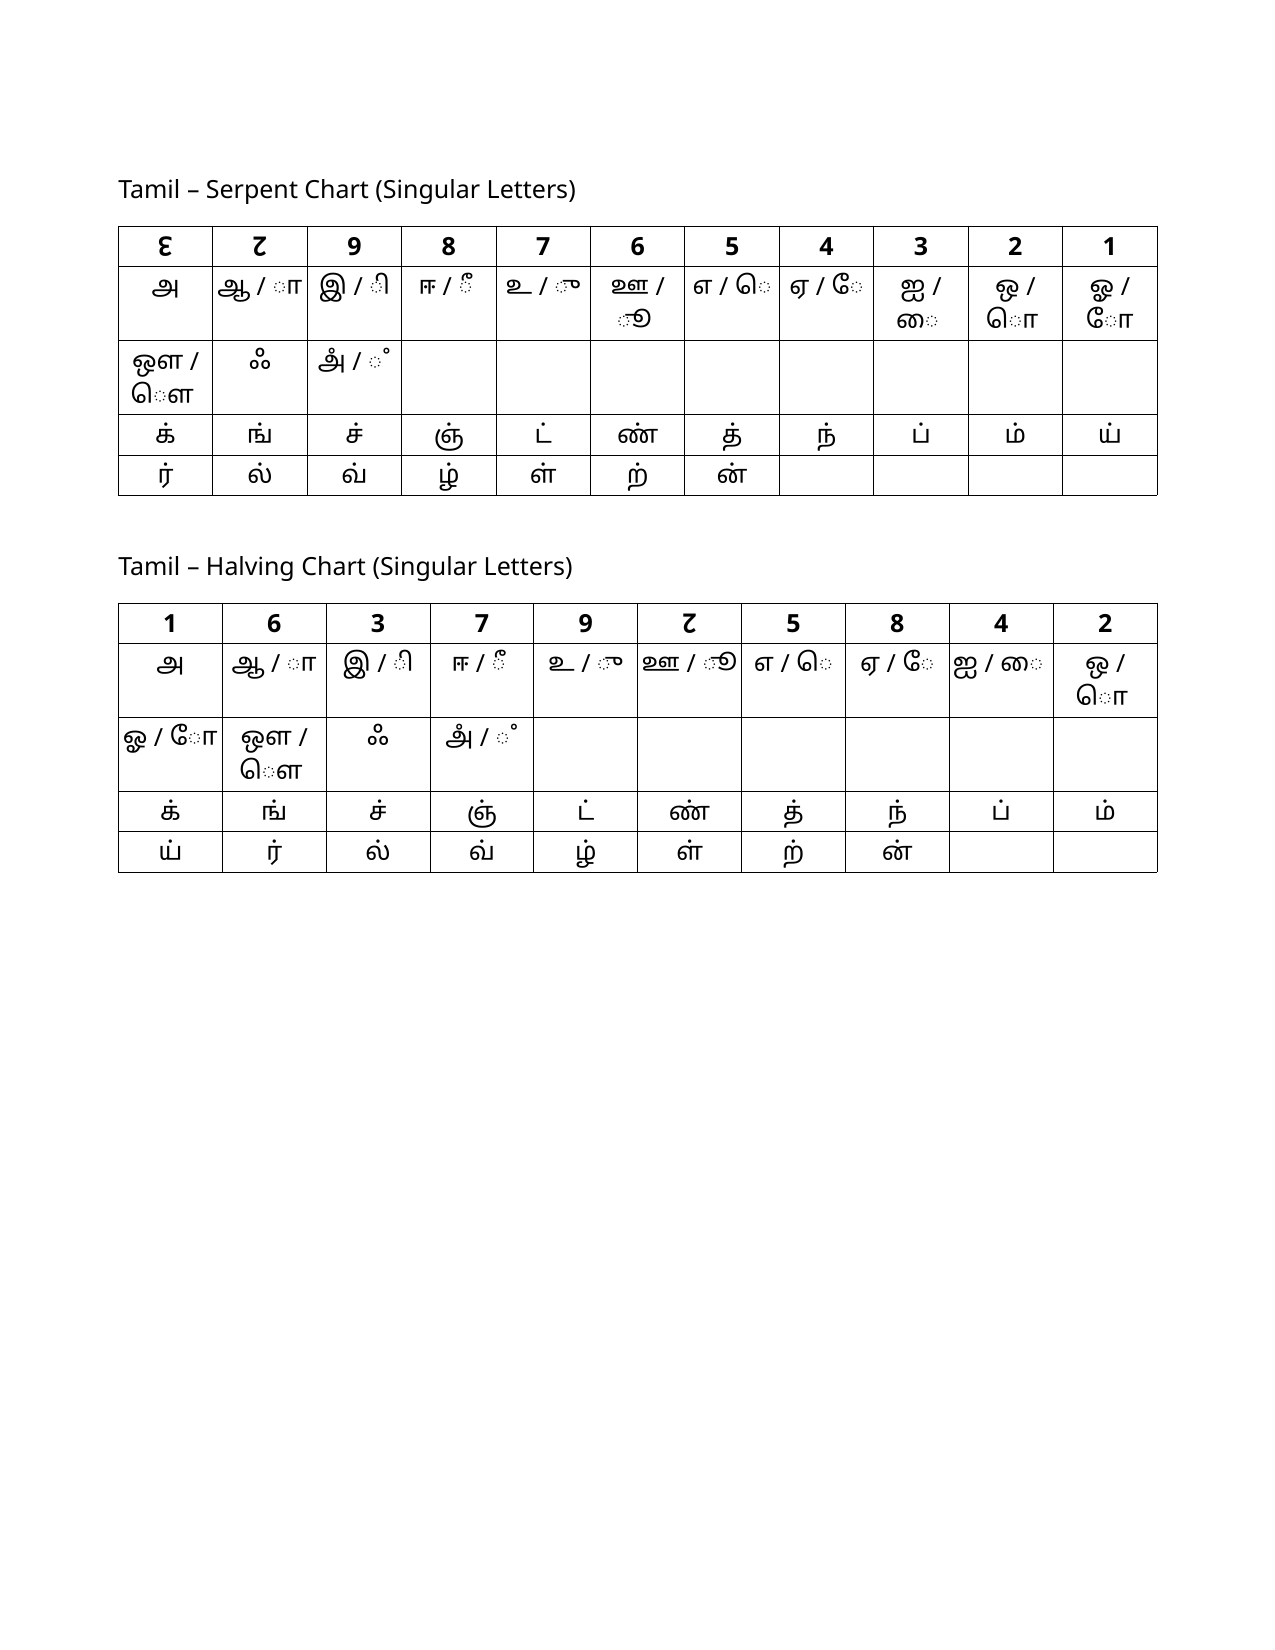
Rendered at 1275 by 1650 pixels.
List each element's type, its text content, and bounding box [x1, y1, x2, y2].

table_cell ம் [969, 415, 1062, 454]
table_cell ண் [638, 792, 741, 831]
table_cell [874, 341, 968, 414]
table_cell ற் [742, 832, 845, 872]
table_cell ல் [327, 832, 430, 872]
table_cell ங் [213, 415, 307, 454]
table_cell ஔ / ௌ [119, 341, 212, 414]
table_header 9 [534, 604, 637, 643]
table_cell ட் [534, 792, 637, 831]
table_header 9 [308, 227, 401, 266]
table_cell அ [119, 644, 222, 717]
table_cell ன் [846, 832, 949, 872]
table_cell ஃ [213, 341, 307, 414]
table_cell ம் [1054, 792, 1157, 831]
table_header 5 [742, 604, 845, 643]
table_cell ஈ / ீ [431, 644, 533, 717]
table_cell [1054, 718, 1157, 791]
table_cell ச் [308, 415, 401, 454]
table_cell ஞ் [431, 792, 533, 831]
table_cell ன் [685, 456, 779, 495]
table_cell ள் [497, 456, 590, 495]
table_cell ஃ [327, 718, 430, 791]
table_cell ஐ / ை [874, 267, 968, 340]
table_header ↊ [213, 227, 307, 266]
table_header 7 [431, 604, 533, 643]
table_cell [742, 718, 845, 791]
table_cell [497, 341, 590, 414]
table_cell [685, 341, 779, 414]
table_cell [950, 718, 1053, 791]
table_cell ஆ / ா [213, 267, 307, 340]
table_cell ந் [846, 792, 949, 831]
table_cell ய் [1063, 415, 1157, 454]
table_cell ஞ் [402, 415, 496, 454]
table_cell எ / ெ [685, 267, 779, 340]
table_cell [402, 341, 496, 414]
table_cell ர் [223, 832, 326, 872]
table_header ↊ [638, 604, 741, 643]
table_cell [638, 718, 741, 791]
table_header 1 [119, 604, 222, 643]
table_cell அ [119, 267, 212, 340]
table_header 3 [874, 227, 968, 266]
table_cell ந் [780, 415, 873, 454]
table_cell இ / ி [308, 267, 401, 340]
table_cell ச் [327, 792, 430, 831]
table_cell ஆ / ா [223, 644, 326, 717]
table_cell உ / ு [497, 267, 590, 340]
table_header 6 [223, 604, 326, 643]
table_cell [534, 718, 637, 791]
table_cell த் [742, 792, 845, 831]
table_cell வ் [308, 456, 401, 495]
table_cell [950, 832, 1053, 872]
table_cell ங் [223, 792, 326, 831]
table_cell உ / ு [534, 644, 637, 717]
text Tamil – Halving Chart (Singular Letters) [118, 549, 1157, 583]
table_cell ஏ / ே [780, 267, 873, 340]
table_header 1 [1063, 227, 1157, 266]
table_cell ண் [591, 415, 684, 454]
table_cell ட் [497, 415, 590, 454]
table_cell க் [119, 792, 222, 831]
table_header 5 [685, 227, 779, 266]
table_header 8 [846, 604, 949, 643]
table_cell ஐ / ை [950, 644, 1053, 717]
table_cell ஊ / ூ [591, 267, 684, 340]
table_cell ழ் [534, 832, 637, 872]
table_cell ஈ / ீ [402, 267, 496, 340]
table_header 4 [780, 227, 873, 266]
table_header 7 [497, 227, 590, 266]
table_header 4 [950, 604, 1053, 643]
table_cell [1063, 456, 1157, 495]
table_cell [1063, 341, 1157, 414]
table_cell எ / ெ [742, 644, 845, 717]
table_cell ஒ / ொ [969, 267, 1062, 340]
table_cell ப் [950, 792, 1053, 831]
table_header 8 [402, 227, 496, 266]
table_cell ஓ / ோ [119, 718, 222, 791]
table_cell ர் [119, 456, 212, 495]
table_header 2 [1054, 604, 1157, 643]
table_cell ல் [213, 456, 307, 495]
table_cell க் [119, 415, 212, 454]
table_cell [969, 456, 1062, 495]
table_cell [846, 718, 949, 791]
table_header ↋ [119, 227, 212, 266]
table_cell [874, 456, 968, 495]
table_cell ஊ / ூ [638, 644, 741, 717]
table_cell அஂ / ஂ [308, 341, 401, 414]
table_header 3 [327, 604, 430, 643]
table_cell ற் [591, 456, 684, 495]
table_header 2 [969, 227, 1062, 266]
table_cell ழ் [402, 456, 496, 495]
table_cell [1054, 832, 1157, 872]
table_header 6 [591, 227, 684, 266]
text Tamil – Serpent Chart (Singular Letters) [118, 172, 1157, 206]
table_cell த் [685, 415, 779, 454]
table_cell அஂ / ஂ [431, 718, 533, 791]
table_cell [969, 341, 1062, 414]
table_cell ப் [874, 415, 968, 454]
table_cell இ / ி [327, 644, 430, 717]
table_cell ஏ / ே [846, 644, 949, 717]
table_cell [591, 341, 684, 414]
table_cell ய் [119, 832, 222, 872]
table_cell ள் [638, 832, 741, 872]
table_cell ஔ / ௌ [223, 718, 326, 791]
table_cell ஓ / ோ [1063, 267, 1157, 340]
table_cell ஒ / ொ [1054, 644, 1157, 717]
table_cell வ் [431, 832, 533, 872]
table_cell [780, 456, 873, 495]
table_cell [780, 341, 873, 414]
